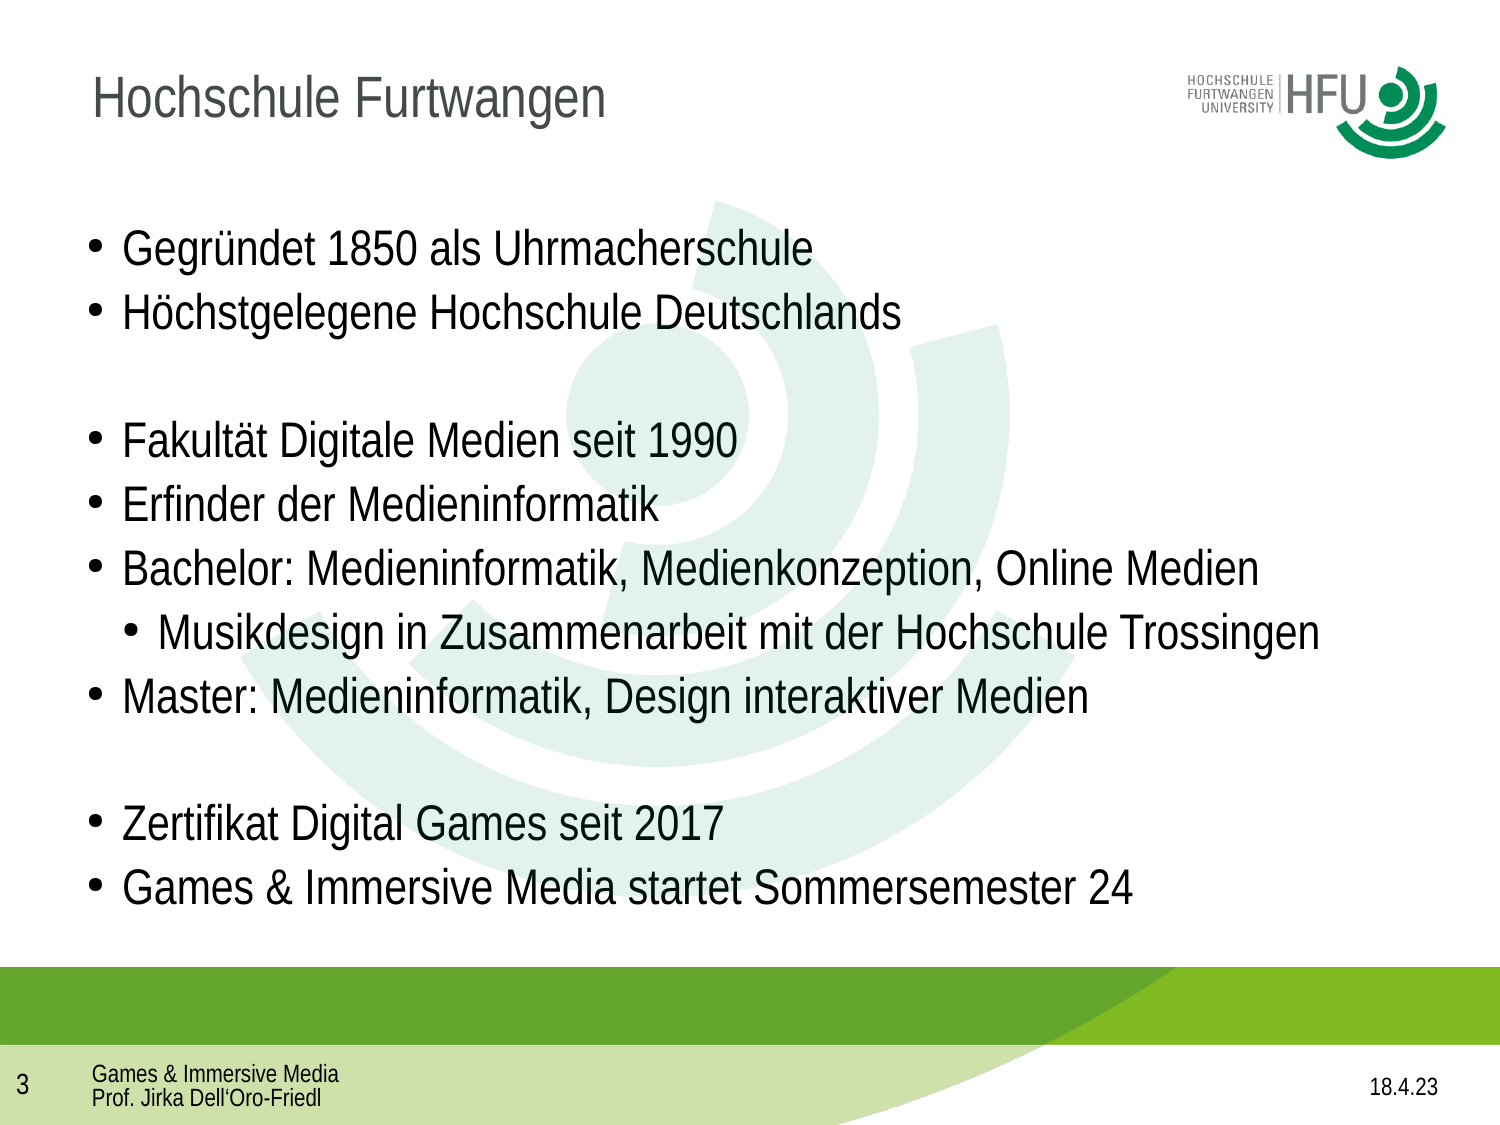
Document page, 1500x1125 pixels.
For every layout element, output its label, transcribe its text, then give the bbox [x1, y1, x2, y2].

picture [0, 967, 1500, 1125]
text_box Gegründet 1850 als Uhrmacherschule Höchstgelegene Hochschule Deutschlands Fakultät Digitale Medien seit 1990 Erfinder der Medieninformatik Bachelor: Medieninformatik, Medienkonzeption, Online Medien Musikdesign in Zusammenarbeit mit der Hochschule Trossingen Master: Medieninformatik, Design interaktiver Medien Zertifikat Digital Games seit 2017 Games & Immersive Media startet Sommersemester 24 [71, 163, 1405, 915]
picture [188, 179, 1096, 918]
picture [1166, 53, 1454, 164]
title Hochschule Furtwangen [77, 64, 1353, 153]
